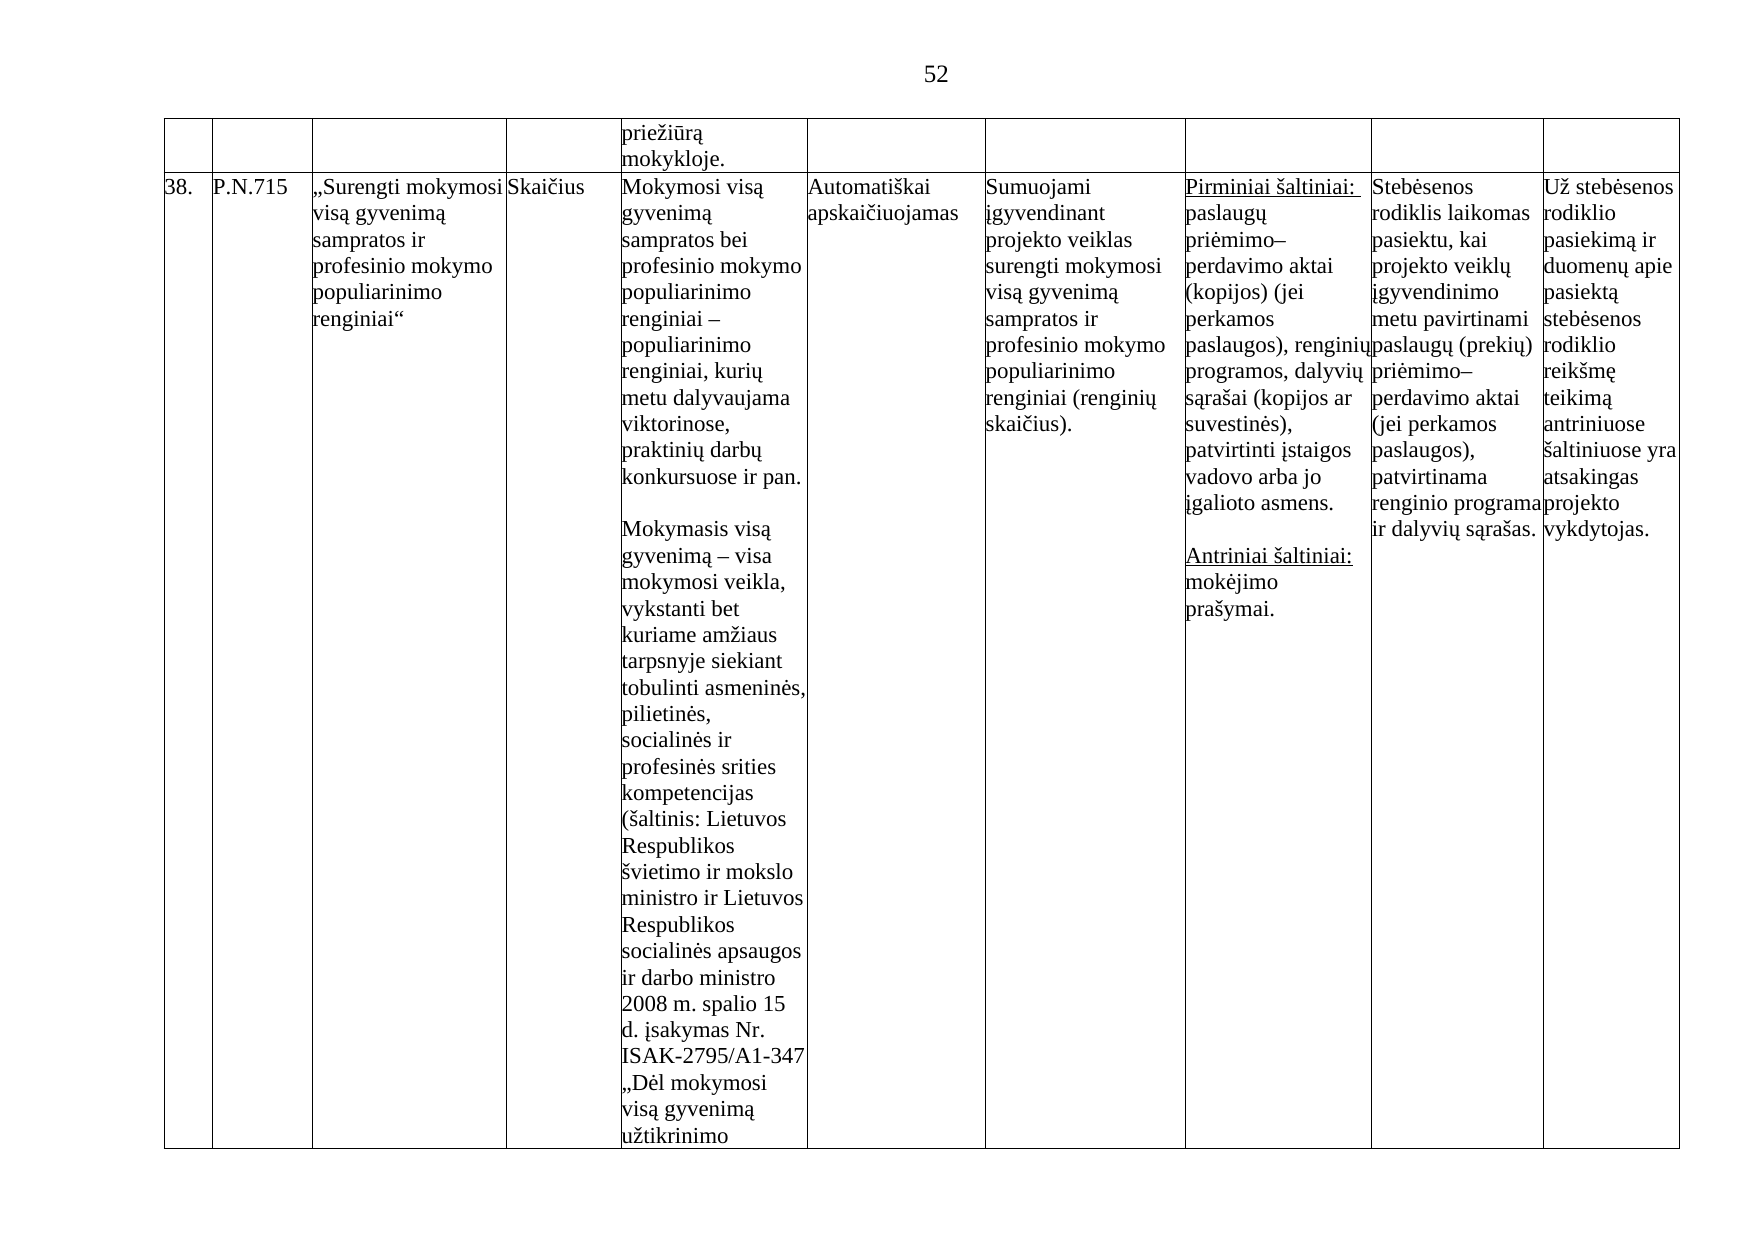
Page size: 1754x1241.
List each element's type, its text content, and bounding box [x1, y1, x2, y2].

table_cell [986, 119, 1185, 172]
table_cell P.N.715 [213, 173, 312, 1148]
table_cell [507, 119, 621, 172]
table_cell [808, 119, 985, 172]
table_cell [1544, 119, 1679, 172]
table_cell Pirminiai šaltiniai: paslaugų priėmimo–perdavimo aktai (kopijos) (jei perkamos paslaugos), renginių programos, dalyvių sąrašai (kopijos ar suvestinės), patvirtinti įstaigos vadovo arba jo įgalioto asmens. Antriniai šaltiniai: mokėjimo prašymai. [1186, 173, 1371, 1148]
table_cell „Surengti mokymosi visą gyvenimą sampratos ir profesinio mokymo populiarinimo renginiai“ [313, 173, 506, 1148]
table_cell Stebėsenos rodiklis laikomas pasiektu, kai projekto veiklų įgyvendinimo metu pavirtinami paslaugų (prekių) priėmimo– perdavimo aktai (jei perkamos paslaugos), patvirtinama renginio programa ir dalyvių sąrašas. [1372, 173, 1543, 1148]
table_cell Skaičius [507, 173, 621, 1148]
table_cell Už stebėsenos rodiklio pasiekimą ir duomenų apie pasiektą stebėsenos rodiklio reikšmę teikimą antriniuose šaltiniuose yra atsakingas projekto vykdytojas. [1544, 173, 1679, 1148]
table_cell [313, 119, 506, 172]
table_cell [165, 119, 212, 172]
table_cell Automatiškai apskaičiuojamas [808, 173, 985, 1148]
table_cell [213, 119, 312, 172]
table_cell [1372, 119, 1543, 172]
table_cell 38. [165, 173, 212, 1148]
table_cell priežiūrą mokykloje. [622, 119, 807, 172]
table_cell Mokymosi visą gyvenimą sampratos bei profesinio mokymo populiarinimo renginiai – populiarinimo renginiai, kurių metu dalyvaujama viktorinose, praktinių darbų konkursuose ir pan. Mokymasis visą gyvenimą – visa mokymosi veikla, vykstanti bet kuriame amžiaus tarpsnyje siekiant tobulinti asmeninės, pilietinės, socialinės ir profesinės srities kompetencijas (šaltinis: Lietuvos Respublikos švietimo ir mokslo ministro ir Lietuvos Respublikos socialinės apsaugos ir darbo ministro 2008 m. spalio 15 d. įsakymas Nr. ISAK-2795/A1-347 „Dėl mokymosi visą gyvenimą užtikrinimo [622, 173, 807, 1148]
table_cell Sumuojami įgyvendinant projekto veiklas surengti mokymosi visą gyvenimą sampratos ir profesinio mokymo populiarinimo renginiai (renginių skaičius). [986, 173, 1185, 1148]
